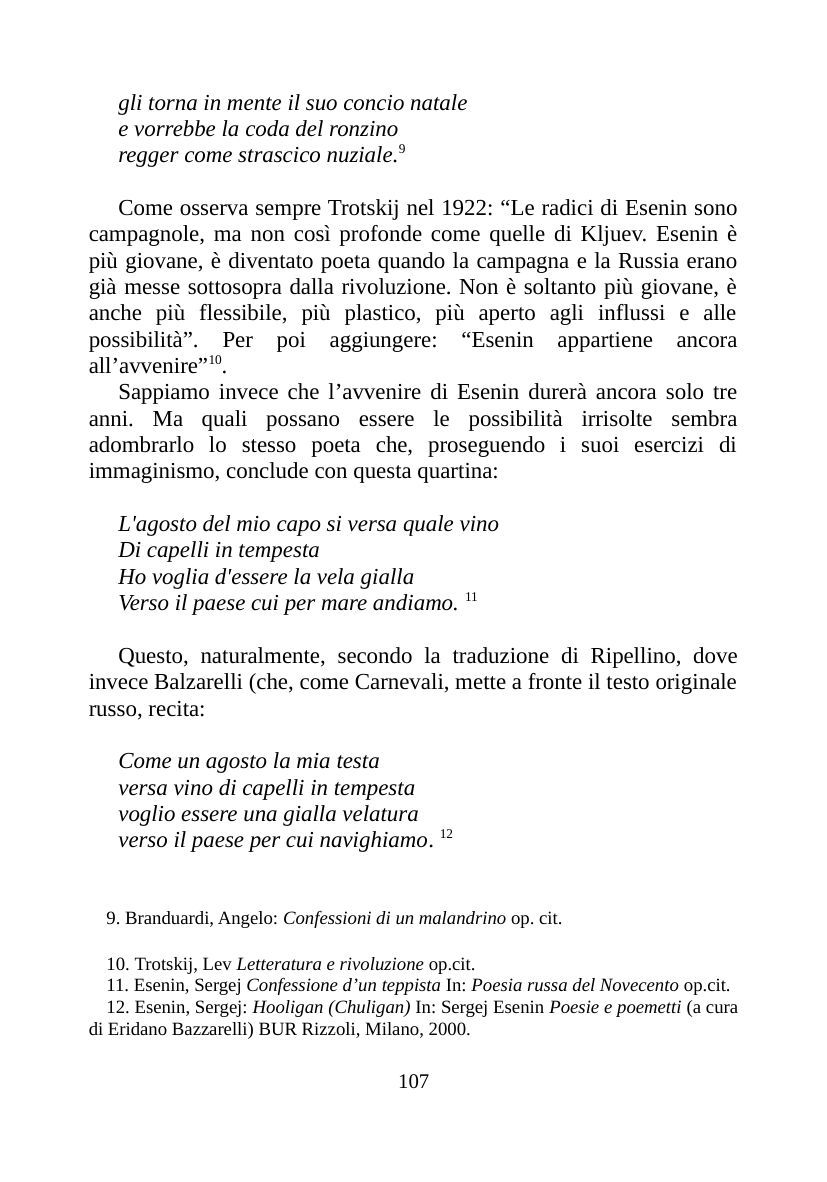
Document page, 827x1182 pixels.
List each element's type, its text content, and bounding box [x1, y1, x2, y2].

text Esenin, Sergej Confessione d’un teppista In: Poesia russa del Novecento op.cit. [88, 974, 738, 996]
text Esenin, Sergej: Hooligan (Chuligan) In: Sergej Esenin Poesie e poemetti (a cura di Eridano Bazzarelli) BUR Rizzoli, Milano, 2000. [88, 996, 738, 1039]
text Come osserva sempre Trotskij nel 1922: “Le radici di Esenin sono campagnole, ma non così profonde come quelle di Kljuev. Esenin è più giovane, è diventato poeta quando la campagna e la Russia erano già messe sottosopra dalla rivoluzione. Non è soltanto più giovane, è anche più flessibile, più plastico, più aperto agli influssi e alle possibilità”. Per poi aggiungere: “Esenin appartiene ancora all’avvenire”. [88, 194, 738, 378]
text Branduardi, Angelo: Confessioni di un malandrino op. cit. [88, 907, 738, 929]
text gli torna in mente il suo concio natale [88, 88, 738, 115]
text Ho voglia d'essere la vela gialla [88, 563, 738, 589]
text Verso il paese cui per mare andiamo. [88, 589, 738, 616]
text Questo, naturalmente, secondo la traduzione di Ripellino, dove invece Balzarelli (che, come Carnevali, mette a fronte il testo originale russo, recita: [88, 642, 738, 721]
text Trotskij, Lev Letteratura e rivoluzione op.cit. [88, 953, 738, 974]
text L'agosto del mio capo si versa quale vino [88, 510, 738, 537]
text voglio essere una gialla velatura [88, 800, 738, 826]
text Come un agosto la mia testa [88, 747, 738, 774]
text versa vino di capelli in tempesta [88, 774, 738, 800]
text regger come strascico nuziale. [88, 141, 738, 168]
text Di capelli in tempesta [88, 537, 738, 563]
text verso il paese per cui navighiamo. [88, 826, 738, 853]
text e vorrebbe la coda del ronzino [88, 115, 738, 141]
text Sappiamo invece che l’avvenire di Esenin durerà ancora solo tre anni. Ma quali possano essere le possibilità irrisolte sembra adombrarlo lo stesso poeta che, proseguendo i suoi esercizi di immaginismo, conclude con questa quartina: [88, 378, 738, 484]
